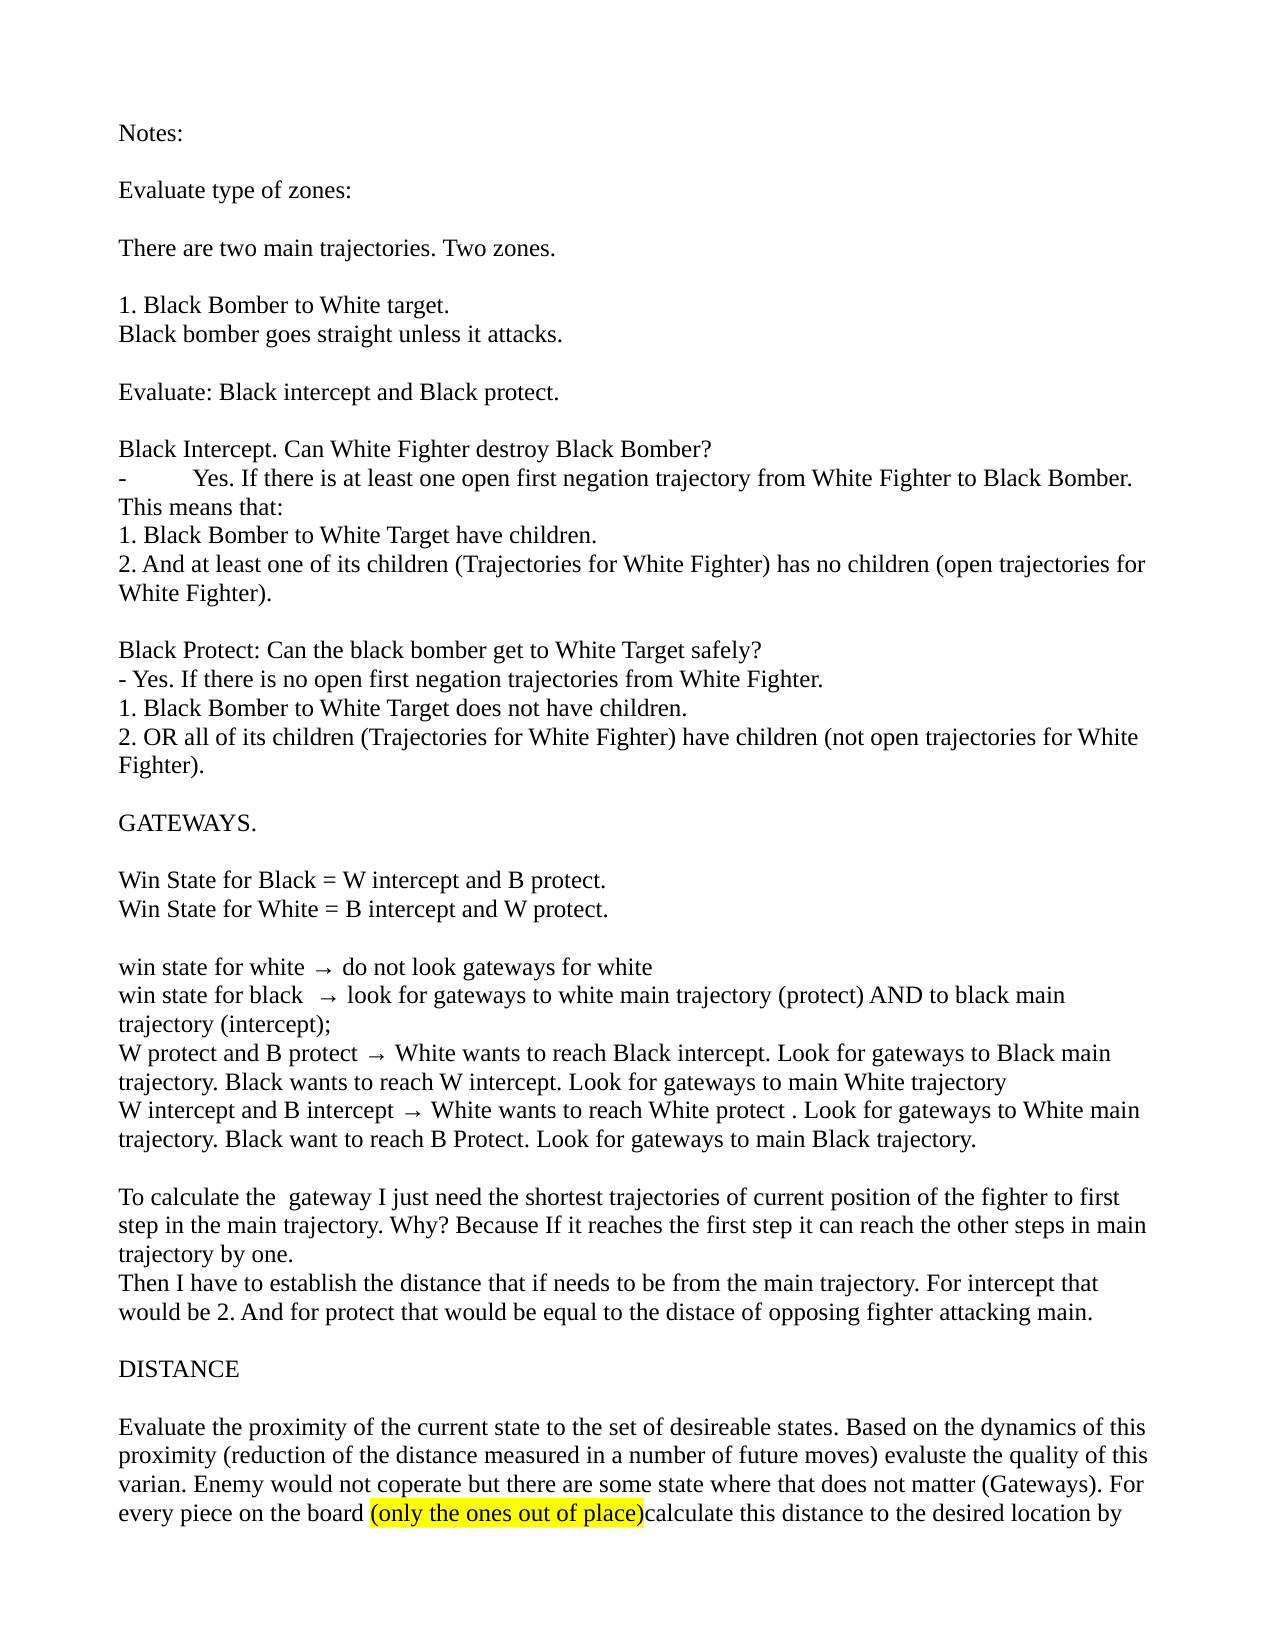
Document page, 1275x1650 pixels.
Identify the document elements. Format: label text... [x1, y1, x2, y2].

text W intercept and B intercept → White wants to reach White protect . Look for gateways to White main trajectory. Black want to reach B Protect. Look for gateways to main Black trajectory. [118, 1096, 1157, 1153]
text 1. Black Bomber to White Target have children. [118, 521, 1157, 549]
text GATEWAYS. [118, 808, 1157, 837]
text Evaluate type of zones: [118, 176, 1157, 204]
text Evaluate: Black intercept and Black protect. [118, 377, 1157, 406]
text Evaluate the proximity of the current state to the set of desireable states. Based on the dynamics of this proximity (reduction of the distance measured in a number of future moves) evaluste the quality of this varian. Enemy would not coperate but there are some state where that does not matter (Gateways). For every piece on the board (only the ones out of place)calculate this distance to the desired location by [118, 1412, 1157, 1527]
text Black Protect: Can the black bomber get to White Target safely? [118, 636, 1157, 664]
text Then I have to establish the distance that if needs to be from the main trajectory. For intercept that would be 2. And for protect that would be equal to the distace of opposing fighter attacking main. [118, 1268, 1157, 1326]
text W protect and B protect → White wants to reach Black intercept. Look for gateways to Black main trajectory. Black wants to reach W intercept. Look for gateways to main White trajectory [118, 1038, 1157, 1096]
text There are two main trajectories. Two zones. [118, 233, 1157, 262]
text win state for black → look for gateways to white main trajectory (protect) AND to black main trajectory (intercept); [118, 981, 1157, 1038]
text Notes: [118, 118, 1157, 147]
text Win State for Black = W intercept and B protect. [118, 866, 1157, 894]
text Black Intercept. Can White Fighter destroy Black Bomber? [118, 434, 1157, 463]
text - Yes. If there is no open first negation trajectories from White Fighter. [118, 664, 1157, 693]
text 2. And at least one of its children (Trajectories for White Fighter) has no children (open trajectories for White Fighter). [118, 549, 1157, 607]
text Win State for White = B intercept and W protect. [118, 894, 1157, 923]
text 1. Black Bomber to White Target does not have children. [118, 693, 1157, 722]
text DISTANCE [118, 1354, 1157, 1383]
text To calculate the gateway I just need the shortest trajectories of current position of the fighter to first step in the main trajectory. Why? Because If it reaches the first step it can reach the other steps in main trajectory by one. [118, 1182, 1157, 1268]
text Black bomber goes straight unless it attacks. [118, 319, 1157, 348]
text - Yes. If there is at least one open first negation trajectory from White Fighter to Black Bomber. This means that: [118, 463, 1157, 521]
text 1. Black Bomber to White target. [118, 291, 1157, 319]
text win state for white → do not look gateways for white [118, 952, 1157, 981]
text 2. OR all of its children (Trajectories for White Fighter) have children (not open trajectories for White Fighter). [118, 722, 1157, 779]
